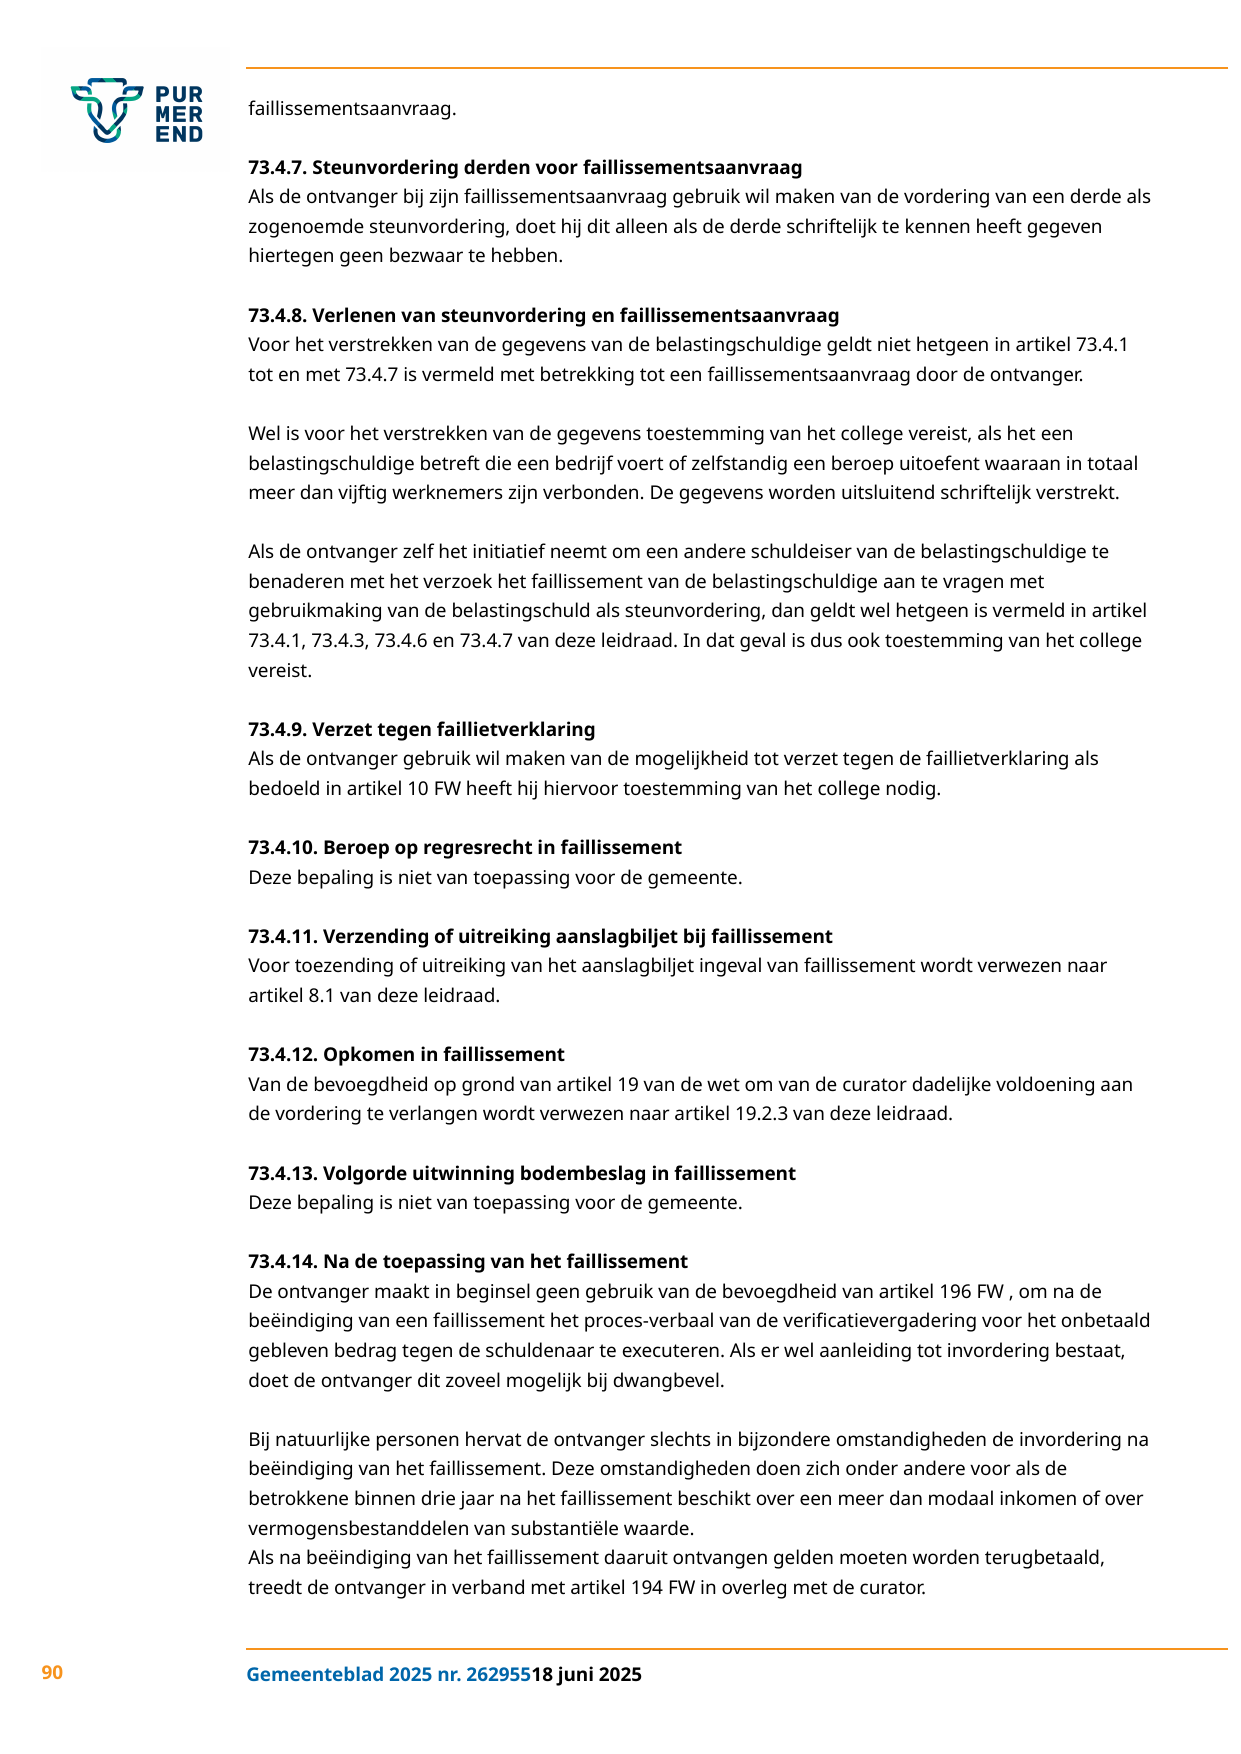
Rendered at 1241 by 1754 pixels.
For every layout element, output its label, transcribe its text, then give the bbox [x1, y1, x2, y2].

text 73.4.14. Na de toepassing van het faillissement [248, 1248, 1152, 1274]
text 73.4.7. Steunvordering derden voor faillissementsaanvraag [248, 154, 1152, 180]
text 73.4.8. Verlenen van steunvordering en faillissementsaanvraag [248, 302, 1152, 328]
text Als de ontvanger bij zijn faillissementsaanvraag gebruik wil maken van de vordering van een derde als zogenoemde steunvordering, doet hij dit alleen als de derde schriftelijk te kennen heeft gegeven hiertegen geen bezwaar te hebben. [248, 183, 1152, 268]
text Wel is voor het verstrekken van de gegevens toestemming van het college vereist, als het een belastingschuldige betreft die een bedrijf voert of zelfstandig een beroep uitoefent waaraan in totaal meer dan vijftig werknemers zijn verbonden. De gegevens worden uitsluitend schriftelijk verstrekt. [248, 420, 1152, 505]
text 73.4.9. Verzet tegen faillietverklaring [248, 716, 1152, 742]
text Voor het verstrekken van de gegevens van de belastingschuldige geldt niet hetgeen in artikel 73.4.1 tot en met 73.4.7 is vermeld met betrekking tot een faillissementsaanvraag door de ontvanger. [248, 331, 1152, 387]
text faillissementsaanvraag. [248, 95, 1152, 121]
picture [41, 47, 231, 172]
text 73.4.12. Opkomen in faillissement [248, 1041, 1152, 1067]
text Als de ontvanger zelf het initiatief neemt om een andere schuldeiser van de belastingschuldige te benaderen met het verzoek het faillissement van de belastingschuldige aan te vragen met gebruikmaking van de belastingschuld als steunvordering, dan geldt wel hetgeen is vermeld in artikel 73.4.1, 73.4.3, 73.4.6 en 73.4.7 van deze leidraad. In dat geval is dus ook toestemming van het college vereist. [248, 538, 1152, 683]
text Bij natuurlijke personen hervat de ontvanger slechts in bijzondere omstandigheden de invordering na beëindiging van het faillissement. Deze omstandigheden doen zich onder andere voor als de betrokkene binnen drie jaar na het faillissement beschikt over een meer dan modaal inkomen of over vermogensbestanddelen van substantiële waarde. [248, 1426, 1152, 1541]
text Voor toezending of uitreiking van het aanslagbiljet ingeval van faillissement wordt verwezen naar artikel 8.1 van deze leidraad. [248, 953, 1152, 1008]
text 73.4.10. Beroep op regresrecht in faillissement [248, 834, 1152, 860]
text 73.4.11. Verzending of uitreiking aanslagbiljet bij faillissement [248, 923, 1152, 949]
text Deze bepaling is niet van toepassing voor de gemeente. [248, 864, 1152, 890]
text 73.4.13. Volgorde uitwinning bodembeslag in faillissement [248, 1160, 1152, 1186]
text De ontvanger maakt in beginsel geen gebruik van de bevoegdheid van artikel 196 FW , om na de beëindiging van een faillissement het proces-verbaal van de verificatievergadering voor het onbetaald gebleven bedrag tegen de schuldenaar te executeren. Als er wel aanleiding tot invordering bestaat, doet de ontvanger dit zoveel mogelijk bij dwangbevel. [248, 1278, 1152, 1393]
text Deze bepaling is niet van toepassing voor de gemeente. [248, 1189, 1152, 1215]
text Van de bevoegdheid op grond van artikel 19 van de wet om van de curator dadelijke voldoening aan de vordering te verlangen wordt verwezen naar artikel 19.2.3 van deze leidraad. [248, 1071, 1152, 1126]
text Als na beëindiging van het faillissement daaruit ontvangen gelden moeten worden terugbetaald, treedt de ontvanger in verband met artikel 194 FW in overleg met de curator. [248, 1544, 1152, 1600]
text Als de ontvanger gebruik wil maken van de mogelijkheid tot verzet tegen de faillietverklaring als bedoeld in artikel 10 FW heeft hij hiervoor toestemming van het college nodig. [248, 746, 1152, 801]
